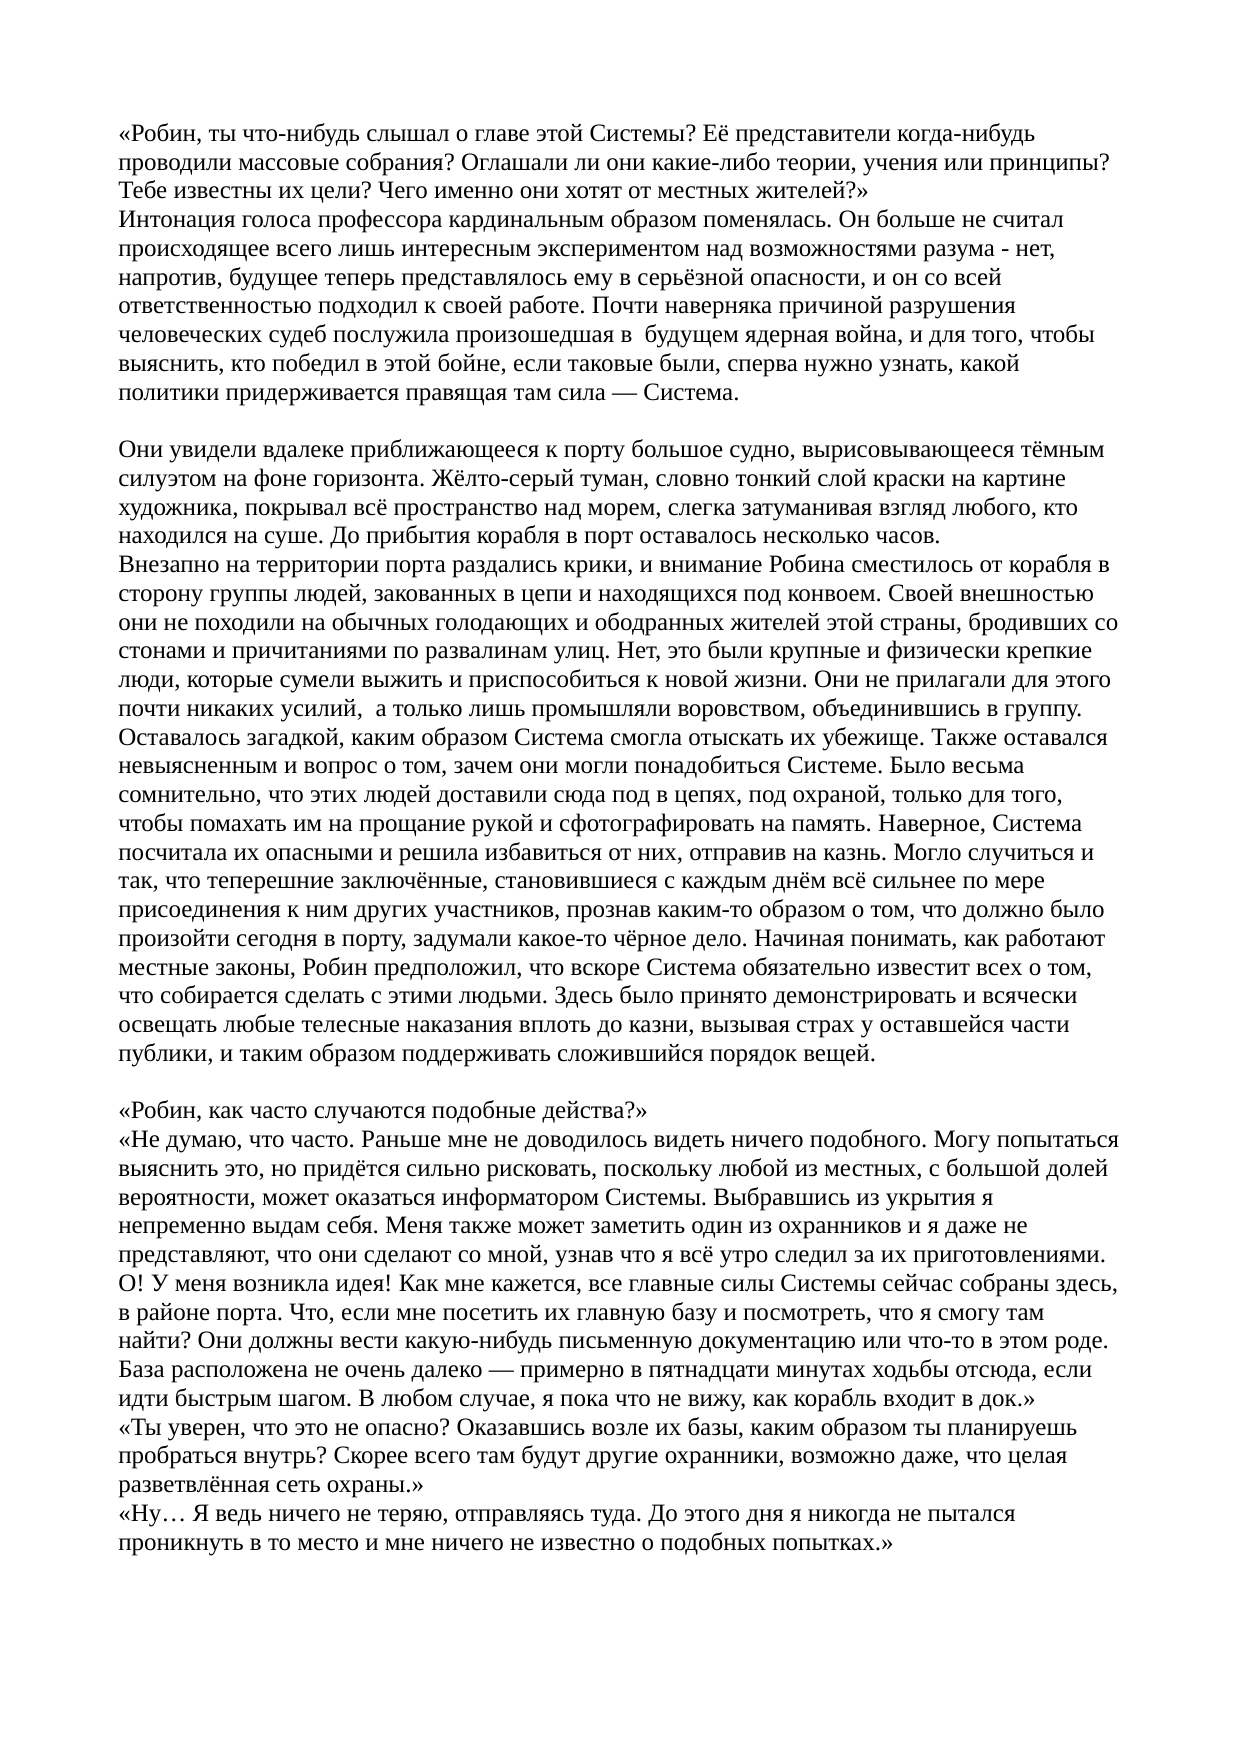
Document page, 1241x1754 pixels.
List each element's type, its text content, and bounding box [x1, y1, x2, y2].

text «Ну… Я ведь ничего не теряю, отправляясь туда. До этого дня я никогда не пытался проникнуть в то место и мне ничего не известно о подобных попытках.» [118, 1498, 1122, 1556]
text «Робин, как часто случаются подобные действа?» [118, 1096, 1122, 1124]
text Внезапно на территории порта раздались крики, и внимание Робина сместилось от корабля в сторону группы людей, закованных в цепи и находящихся под конвоем. Своей внешностью они не походили на обычных голодающих и ободранных жителей этой страны, бродивших со стонами и причитаниями по развалинам улиц. Нет, это были крупные и физически крепкие люди, которые сумели выжить и приспособиться к новой жизни. Они не прилагали для этого почти никаких усилий, а только лишь промышляли воровством, объединившись в группу. Оставалось загадкой, каким образом Система смогла отыскать их убежище. Также оставался невыясненным и вопрос о том, зачем они могли понадобиться Системе. Было весьма сомнительно, что этих людей доставили сюда под в цепях, под охраной, только для того, чтобы помахать им на прощание рукой и сфотографировать на память. Наверное, Система посчитала их опасными и решила избавиться от них, отправив на казнь. Могло случиться и так, что теперешние заключённые, становившиеся с каждым днём всё сильнее по мере присоединения к ним других участников, прознав каким-то образом о том, что должно было произойти сегодня в порту, задумали какое-то чёрное дело. Начиная понимать, как работают местные законы, Робин предположил, что вскоре Система обязательно известит всех о том, что собирается сделать с этими людьми. Здесь было принято демонстрировать и всячески освещать любые телесные наказания вплоть до казни, вызывая страх у оставшейся части публики, и таким образом поддерживать сложившийся порядок вещей. [118, 549, 1122, 1067]
text Интонация голоса профессора кардинальным образом поменялась. Он больше не считал происходящее всего лишь интересным экспериментом над возможностями разума - нет, напротив, будущее теперь представлялось ему в серьёзной опасности, и он со всей ответственностью подходил к своей работе. Почти наверняка причиной разрушения человеческих судеб послужила произошедшая в будущем ядерная война, и для того, чтобы выяснить, кто победил в этой бойне, если таковые были, сперва нужно узнать, какой политики придерживается правящая там сила — Система. [118, 204, 1122, 406]
text Они увидели вдалеке приближающееся к порту большое судно, вырисовывающееся тёмным силуэтом на фоне горизонта. Жёлто-серый туман, словно тонкий слой краски на картине художника, покрывал всё пространство над морем, слегка затуманивая взгляд любого, кто находился на суше. До прибытия корабля в порт оставалось несколько часов. [118, 434, 1122, 549]
text «Ты уверен, что это не опасно? Оказавшись возле их базы, каким образом ты планируешь пробраться внутрь? Скорее всего там будут другие охранники, возможно даже, что целая разветвлённая сеть охраны.» [118, 1412, 1122, 1498]
text «Робин, ты что-нибудь слышал о главе этой Системы? Её представители когда-нибудь проводили массовые собрания? Оглашали ли они какие-либо теории, учения или принципы? Тебе известны их цели? Чего именно они хотят от местных жителей?» [118, 118, 1122, 204]
text «Не думаю, что часто. Раньше мне не доводилось видеть ничего подобного. Могу попытаться выяснить это, но придётся сильно рисковать, поскольку любой из местных, с большой долей вероятности, может оказаться информатором Системы. Выбравшись из укрытия я непременно выдам себя. Меня также может заметить один из охранников и я даже не представляют, что они сделают со мной, узнав что я всё утро следил за их приготовлениями. О! У меня возникла идея! Как мне кажется, все главные силы Системы сейчас собраны здесь, в районе порта. Что, если мне посетить их главную базу и посмотреть, что я смогу там найти? Они должны вести какую-нибудь письменную документацию или что-то в этом роде. База расположена не очень далеко — примерно в пятнадцати минутах ходьбы отсюда, если идти быстрым шагом. В любом случае, я пока что не вижу, как корабль входит в док.» [118, 1124, 1122, 1412]
